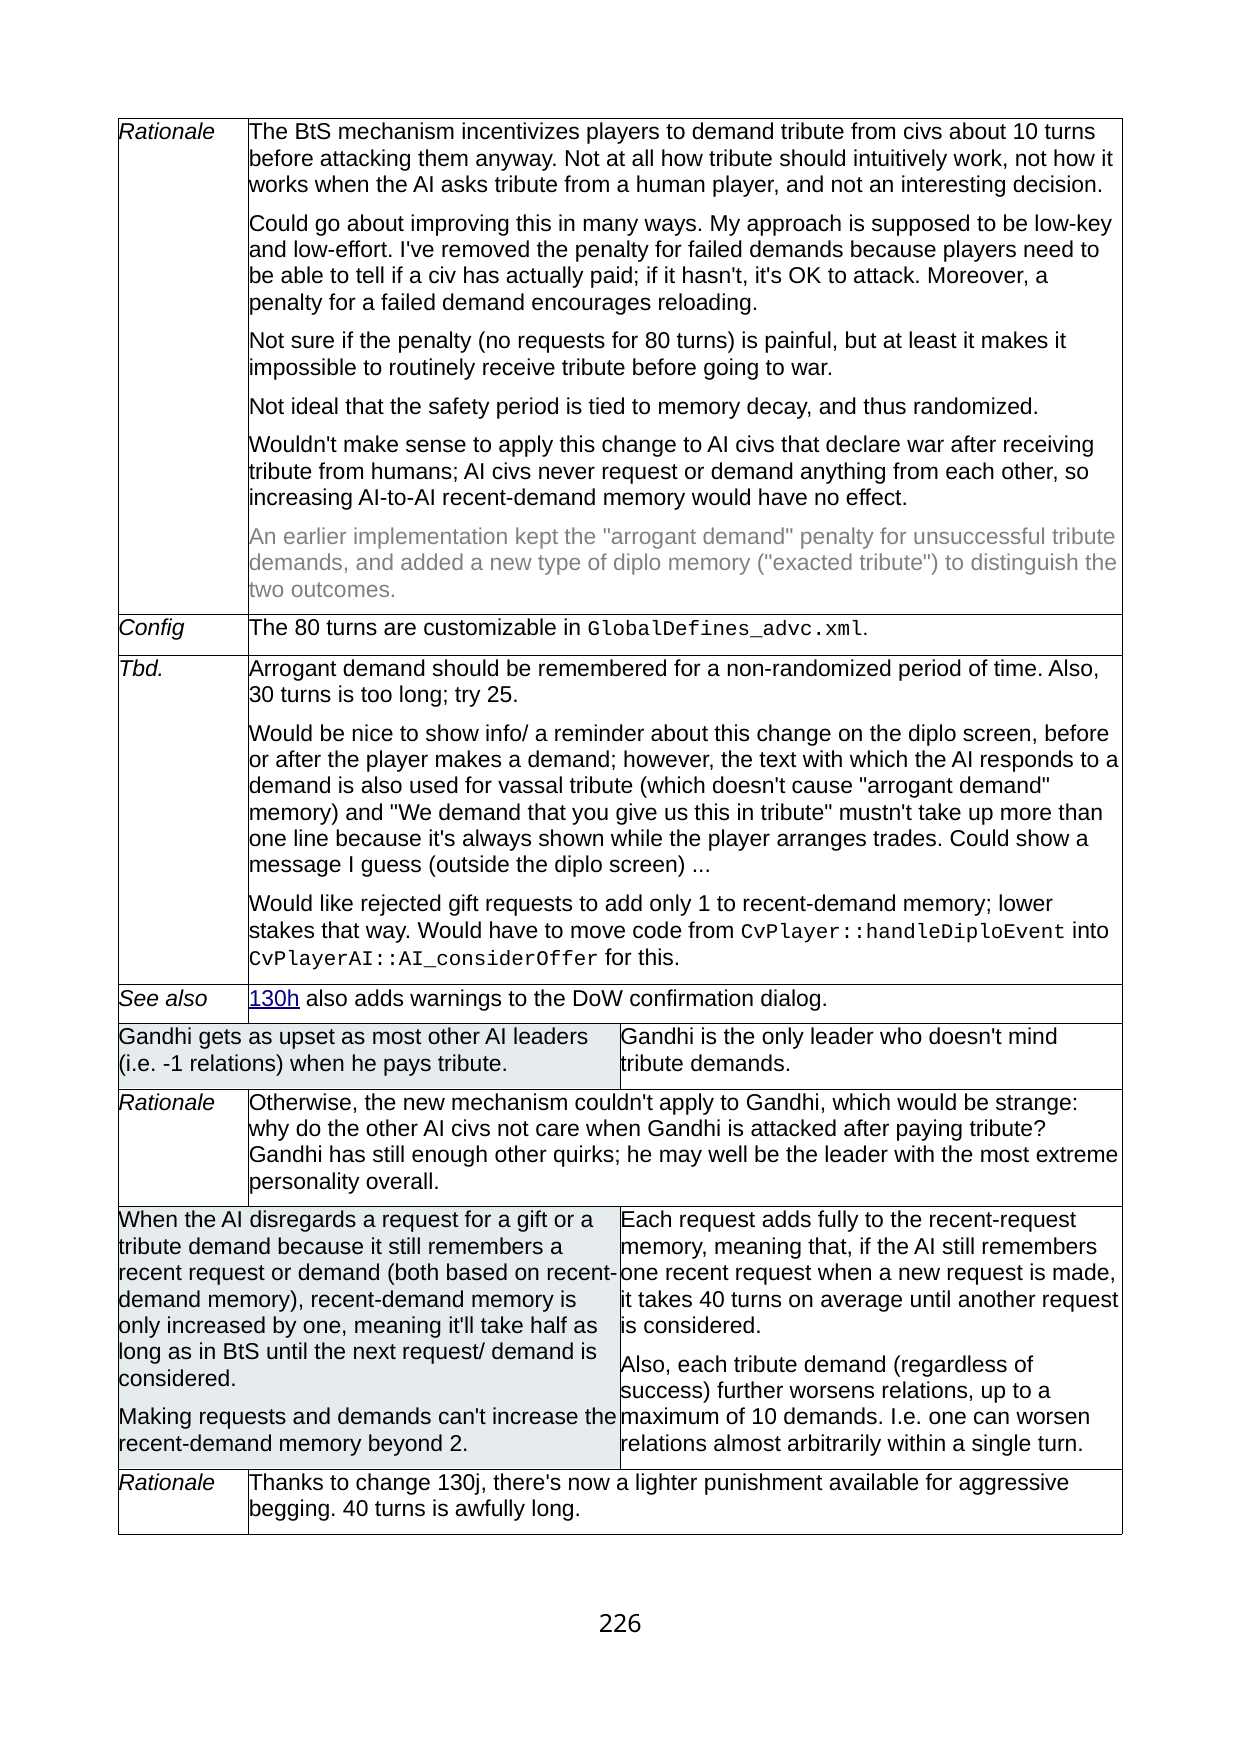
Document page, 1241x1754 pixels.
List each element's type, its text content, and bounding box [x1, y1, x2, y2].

table_cell Arrogant demand should be remembered for a non-randomized period of time. Also, 30 turns is too long; try 25. Would be nice to show info/ a reminder about this change on the diplo screen, before or after the player makes a demand; however, the text with which the AI responds to a demand is also used for vassal tribute (which doesn't cause "arrogant demand" memory) and "We demand that you give us this in tribute" mustn't take up more than one line because it's always shown while the player arranges trades. Could show a message I guess (outside the diplo screen) ... Would like rejected gift requests to add only 1 to recent-demand memory; lower stakes that way. Would have to move code from CvPlayer::handleDiploEvent into CvPlayerAI::AI_considerOffer for this. [249, 656, 1122, 984]
table_cell Rationale [119, 1090, 248, 1206]
table_cell The BtS mechanism incentivizes players to demand tribute from civs about 10 turns before attacking them anyway. Not at all how tribute should intuitively work, not how it works when the AI asks tribute from a human player, and not an interesting decision. Could go about improving this in many ways. My approach is supposed to be low-key and low-effort. I've removed the penalty for failed demands because players need to be able to tell if a civ has actually paid; if it hasn't, it's OK to attack. Moreover, a penalty for a failed demand encourages reloading. Not sure if the penalty (no requests for 80 turns) is painful, but at least it makes it impossible to routinely receive tribute before going to war. Not ideal that the safety period is tied to memory decay, and thus randomized. Wouldn't make sense to apply this change to AI civs that declare war after receiving tribute from humans; AI civs never request or demand anything from each other, so increasing AI-to-AI recent-demand memory would have no effect. An earlier implementation kept the "arrogant demand" penalty for unsuccessful tribute demands, and added a new type of diplo memory ("exacted tribute") to distinguish the two outcomes. [249, 119, 1122, 614]
table_cell The 80 turns are customizable in GlobalDefines_advc.xml. [249, 615, 1122, 654]
table_cell Config [119, 615, 248, 654]
table_cell Gandhi gets as upset as most other AI leaders (i.e. -1 relations) when he pays tribute. [119, 1024, 620, 1088]
table_cell Tbd. [119, 656, 248, 984]
table_cell Gandhi is the only leader who doesn't mind tribute demands. [621, 1024, 1122, 1088]
table_cell Rationale [119, 119, 248, 614]
table_cell When the AI disregards a request for a gift or a tribute demand because it still remembers a recent request or demand (both based on recent-demand memory), recent-demand memory is only increased by one, meaning it'll take half as long as in BtS until the next request/ demand is considered. Making requests and demands can't increase the recent-demand memory beyond 2. [119, 1207, 620, 1468]
table_cell See also [119, 985, 248, 1023]
table_cell Otherwise, the new mechanism couldn't apply to Gandhi, which would be strange: why do the other AI civs not care when Gandhi is attacked after paying tribute? Gandhi has still enough other quirks; he may well be the leader with the most extreme personality overall. [249, 1090, 1122, 1206]
table_cell 130h also adds warnings to the DoW confirmation dialog. [249, 985, 1122, 1023]
table_cell Rationale [119, 1470, 248, 1534]
table_cell Thanks to change 130j, there's now a lighter punishment available for aggressive begging. 40 turns is awfully long. [249, 1470, 1122, 1534]
table_cell Each request adds fully to the recent-request memory, meaning that, if the AI still remembers one recent request when a new request is made, it takes 40 turns on average until another request is considered. Also, each tribute demand (regardless of success) further worsens relations, up to a maximum of 10 demands. I.e. one can worsen relations almost arbitrarily within a single turn. [621, 1207, 1122, 1468]
